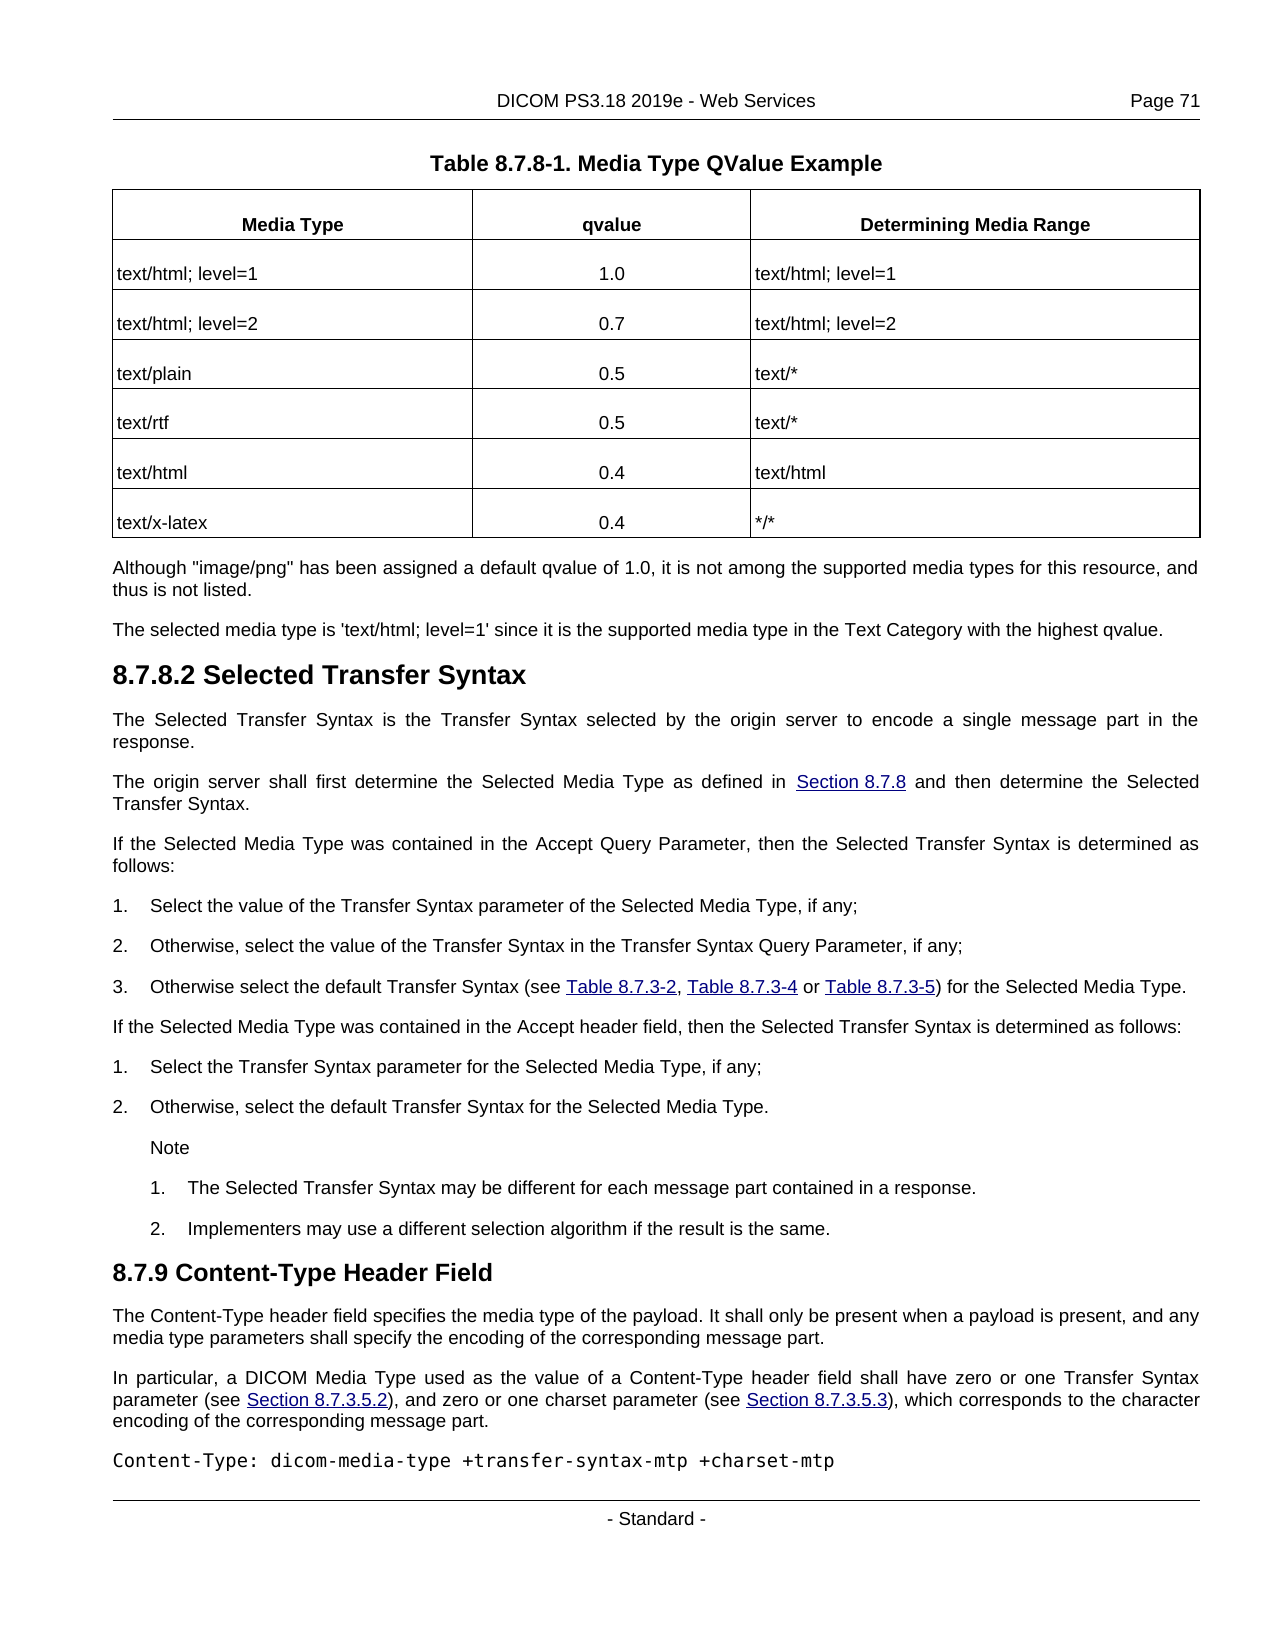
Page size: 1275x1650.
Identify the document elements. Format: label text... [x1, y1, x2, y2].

table_cell 0.4 [473, 489, 750, 537]
text The Content-Type header field specifies the media type of the payload. It shall only be present when a payload is present, and any media type parameters shall specify the encoding of the corresponding message part. [112, 1305, 1200, 1348]
table_cell text/html; level=1 [751, 240, 1199, 289]
text 8.7.9 Content-Type Header Field [112, 1258, 1200, 1286]
text 2. Otherwise, select the default Transfer Syntax for the Selected Media Type. [112, 1096, 1200, 1118]
text 1. Select the Transfer Syntax parameter for the Selected Media Type, if any; [112, 1056, 1200, 1078]
table_cell 0.5 [473, 340, 750, 388]
text The origin server shall first determine the Selected Media Type as defined in Section 8.7.8 and then determine the Selected Transfer Syntax. [112, 771, 1200, 814]
table_cell 0.4 [473, 439, 750, 487]
table_cell 0.7 [473, 290, 750, 338]
table_cell text/html; level=2 [113, 290, 472, 338]
text Content-Type: dicom-media-type +transfer-syntax-mtp +charset-mtp [112, 1450, 1200, 1472]
text If the Selected Media Type was contained in the Accept header field, then the Selected Transfer Syntax is determined as follows: [112, 1016, 1200, 1037]
text 2. Otherwise, select the value of the Transfer Syntax in the Transfer Syntax Query Parameter, if any; [112, 935, 1200, 957]
text Table 8.7.8-1. Media Type QValue Example [112, 150, 1200, 176]
table_cell */* [751, 489, 1199, 537]
table_cell text/html; level=2 [751, 290, 1199, 338]
table_cell text/html [751, 439, 1199, 487]
table_header Media Type [113, 190, 472, 239]
text 3. Otherwise select the default Transfer Syntax (see Table 8.7.3-2, Table 8.7.3-4 or Table 8.7.3-5) for the Selected Media Type. [112, 975, 1200, 997]
table_cell text/* [751, 389, 1199, 438]
table_cell text/html [113, 439, 472, 487]
text 2. Implementers may use a different selection algorithm if the result is the same. [150, 1217, 1162, 1239]
table_cell text/plain [113, 340, 472, 388]
table_header Determining Media Range [751, 190, 1199, 239]
table_cell text/rtf [113, 389, 472, 438]
table_cell 1.0 [473, 240, 750, 289]
text The selected media type is 'text/html; level=1' since it is the supported media type in the Text Category with the highest qvalue. [112, 619, 1200, 640]
text The Selected Transfer Syntax is the Transfer Syntax selected by the origin server to encode a single message part in the response. [112, 709, 1200, 752]
text Although "image/png" has been assigned a default qvalue of 1.0, it is not among the supported media types for this resource, and thus is not listed. [112, 557, 1200, 600]
table_cell text/x-latex [113, 489, 472, 537]
table_cell text/* [751, 340, 1199, 388]
text 1. Select the value of the Transfer Syntax parameter of the Selected Media Type, if any; [112, 895, 1200, 916]
table_header qvalue [473, 190, 750, 239]
text 8.7.8.2 Selected Transfer Syntax [112, 659, 1200, 690]
text 1. The Selected Transfer Syntax may be different for each message part contained in a response. [150, 1177, 1162, 1198]
text Note [150, 1137, 1162, 1158]
table_cell text/html; level=1 [113, 240, 472, 289]
text In particular, a DICOM Media Type used as the value of a Content-Type header field shall have zero or one Transfer Syntax parameter (see Section 8.7.3.5.2), and zero or one charset parameter (see Section 8.7.3.5.3), which corresponds to the character encoding of the corresponding message part. [112, 1367, 1200, 1432]
table_cell 0.5 [473, 389, 750, 438]
text If the Selected Media Type was contained in the Accept Query Parameter, then the Selected Transfer Syntax is determined as follows: [112, 833, 1200, 876]
